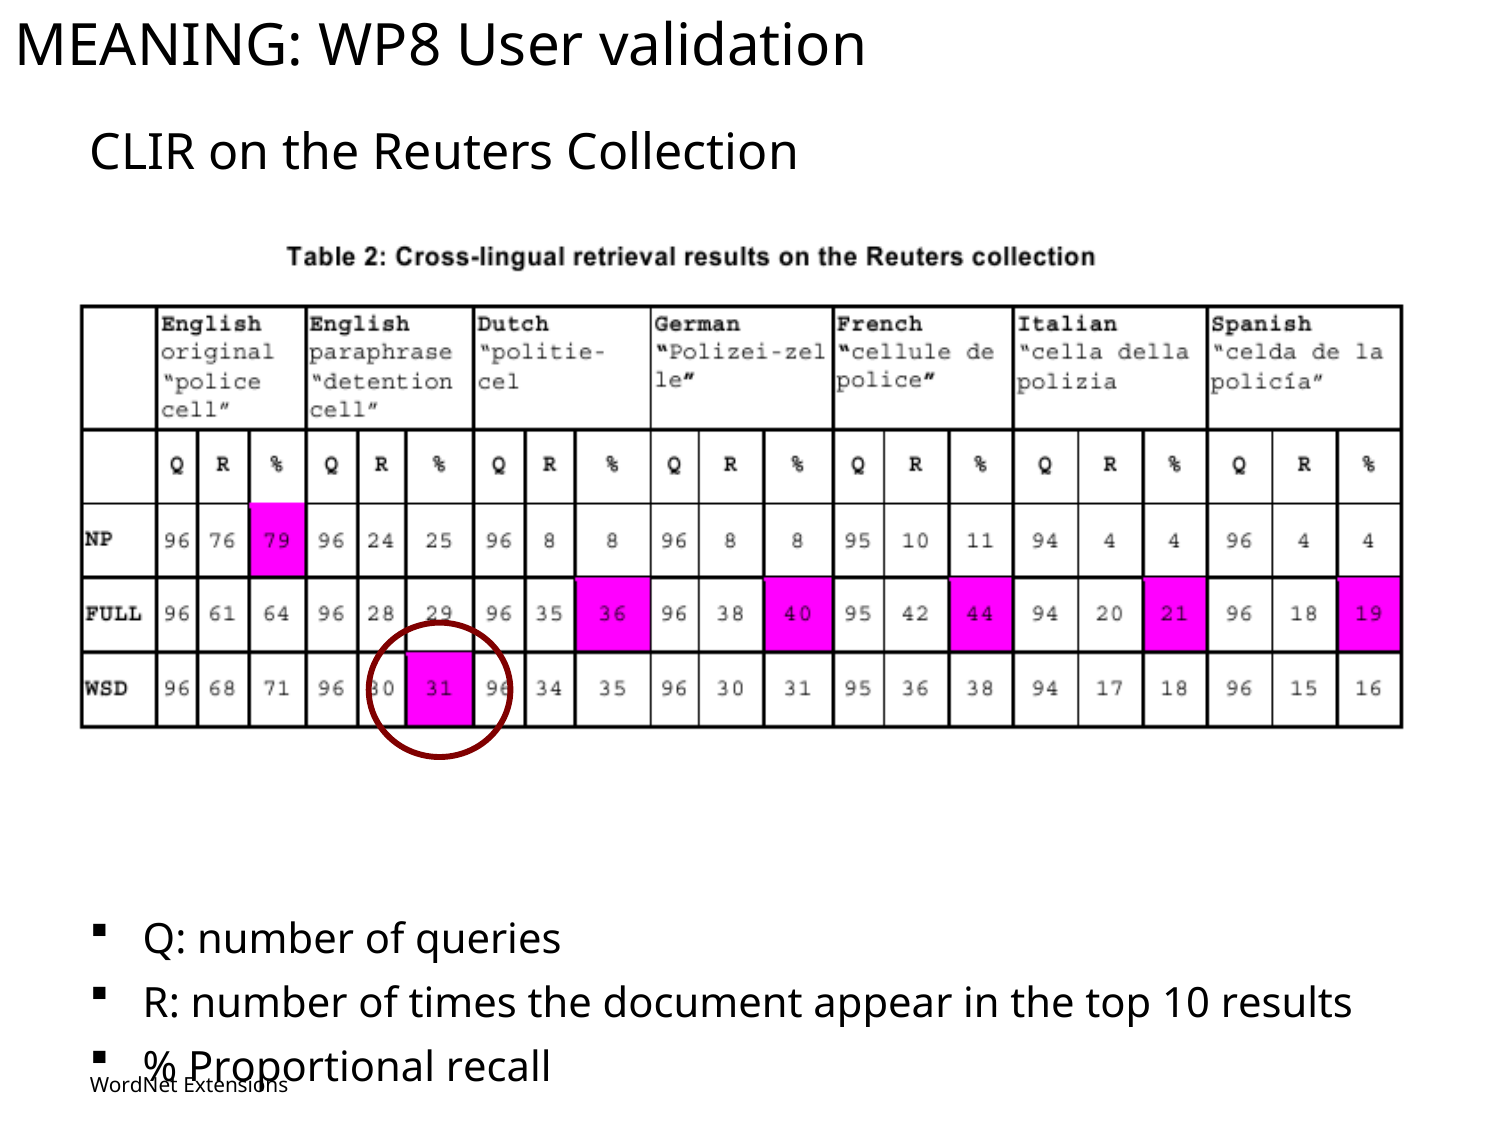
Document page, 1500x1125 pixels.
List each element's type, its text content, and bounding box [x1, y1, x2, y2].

list CLIR on the Reuters Collection Q: number of queries R: number of times the document appear in the top 10 results % Proportional recall [75, 789, 1438, 1029]
list CLIR on the Reuters Collection Q: number of queries R: number of times the document appear in the top 10 results % Proportional recall [75, 112, 1438, 219]
picture [43, 219, 1441, 789]
title MEANING: WP8 User validation [0, 0, 1500, 86]
